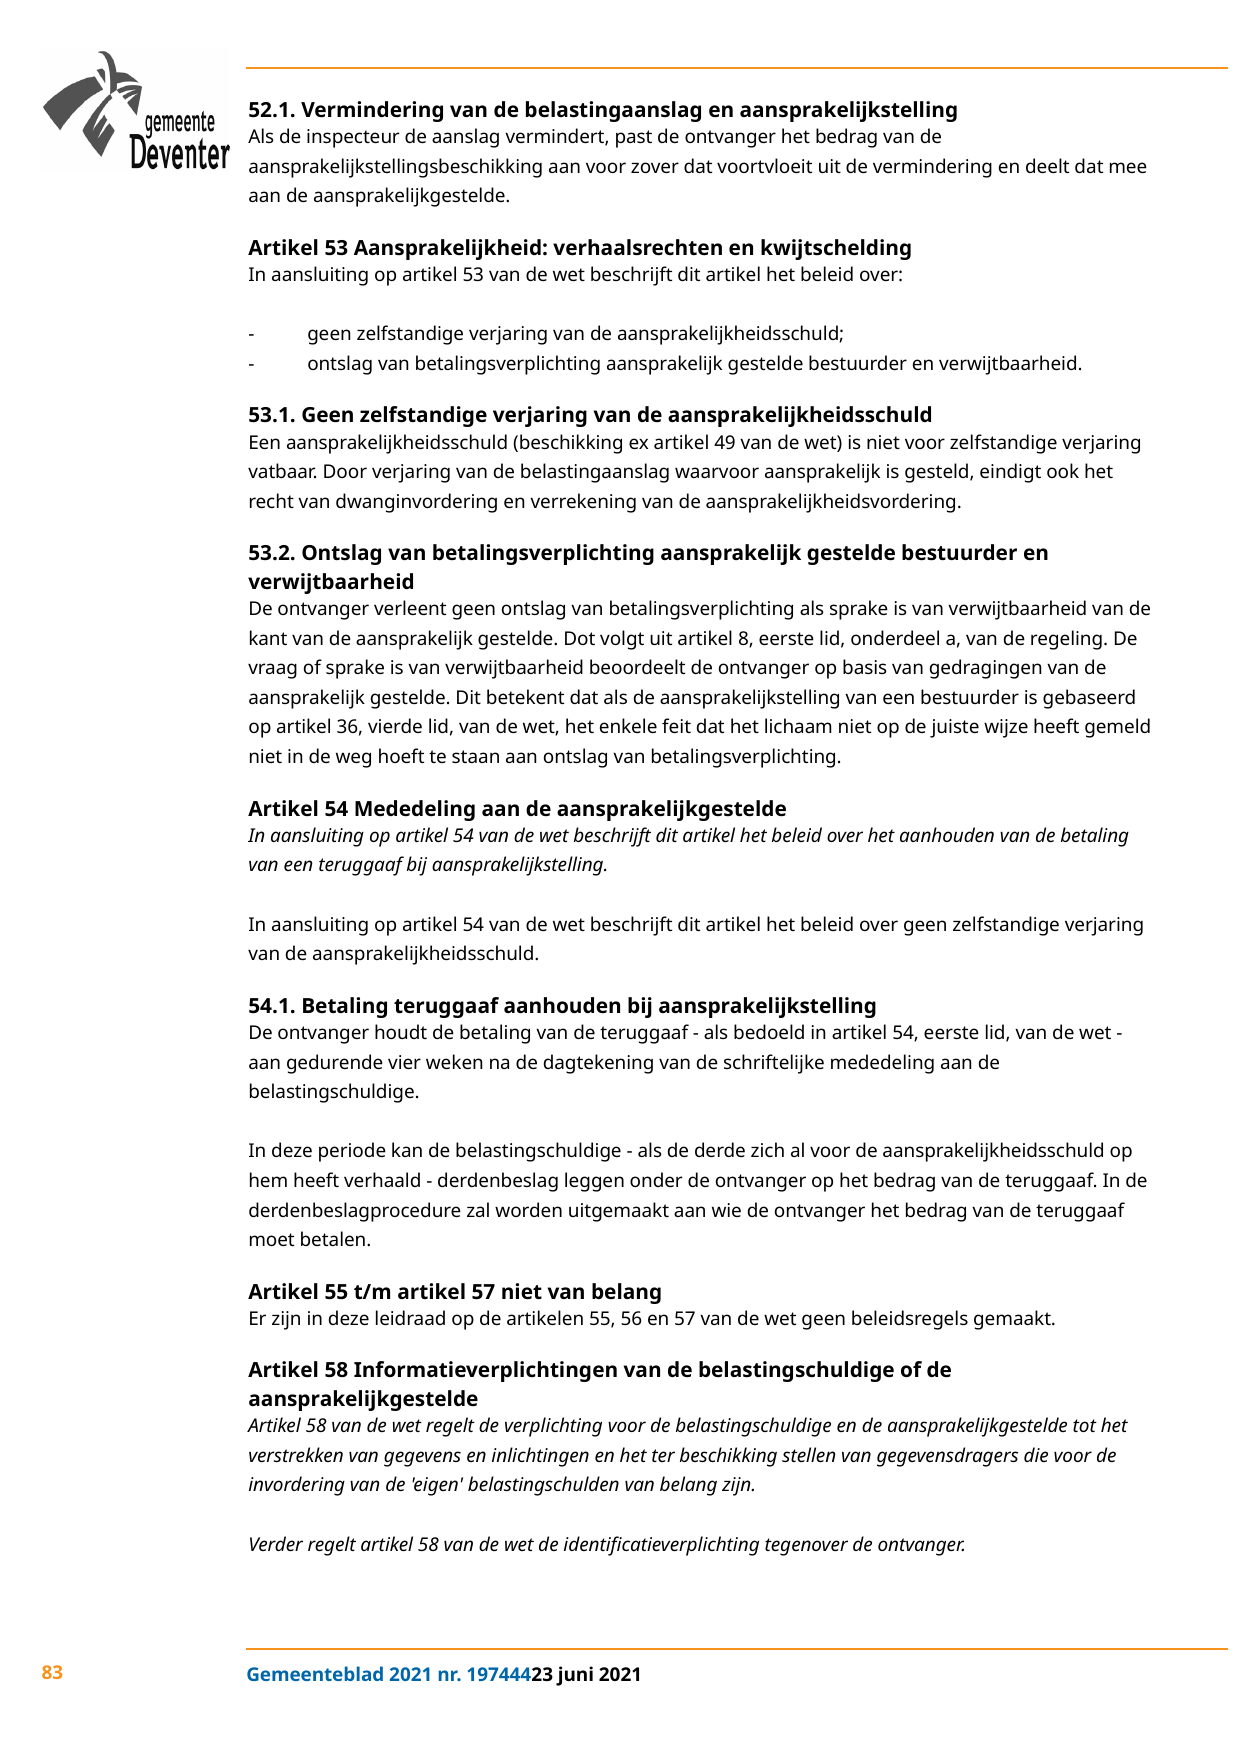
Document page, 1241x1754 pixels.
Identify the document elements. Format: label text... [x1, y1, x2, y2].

text 53.2. Ontslag van betalingsverplichting aansprakelijk gestelde bestuurder en verwijtbaarheid [248, 538, 1152, 595]
text 54.1. Betaling teruggaaf aanhouden bij aansprakelijkstelling [248, 991, 1152, 1019]
text De ontvanger houdt de betaling van de teruggaaf - als bedoeld in artikel 54, eerste lid, van de wet - aan gedurende vier weken na de dagtekening van de schriftelijke mededeling aan de belastingschuldige. [248, 1019, 1152, 1104]
text Artikel 58 van de wet regelt de verplichting voor de belastingschuldige en de aansprakelijkgestelde tot het verstrekken van gegevens en inlichtingen en het ter beschikking stellen van gegevensdragers die voor de invordering van de 'eigen' belastingschulden van belang zijn. [248, 1412, 1152, 1497]
list ontslag van betalingsverplichting aansprakelijk gestelde bestuurder en verwijtbaarheid. [248, 350, 1152, 376]
text 52.1. Vermindering van de belastingaanslag en aansprakelijkstelling [248, 95, 1152, 123]
text 53.1. Geen zelfstandige verjaring van de aansprakelijkheidsschuld [248, 400, 1152, 429]
text Als de inspecteur de aanslag vermindert, past de ontvanger het bedrag van de aansprakelijkstellingsbeschikking aan voor zover dat voortvloeit uit de vermindering en deelt dat mee aan de aansprakelijkgestelde. [248, 123, 1152, 208]
text De ontvanger verleent geen ontslag van betalingsverplichting als sprake is van verwijtbaarheid van de kant van de aansprakelijk gestelde. Dot volgt uit artikel 8, eerste lid, onderdeel a, van de regeling. De vraag of sprake is van verwijtbaarheid beoordeelt de ontvanger op basis van gedragingen van de aansprakelijk gestelde. Dit betekent dat als de aansprakelijkstelling van een bestuurder is gebaseerd op artikel 36, vierde lid, van de wet, het enkele feit dat het lichaam niet op de juiste wijze heeft gemeld niet in de weg hoeft te staan aan ontslag van betalingsverplichting. [248, 595, 1152, 769]
text In aansluiting op artikel 54 van de wet beschrijft dit artikel het beleid over het aanhouden van de betaling van een teruggaaf bij aansprakelijkstelling. [248, 822, 1152, 877]
text Er zijn in deze leidraad op de artikelen 55, 56 en 57 van de wet geen beleidsregels gemaakt. [248, 1305, 1152, 1331]
text Verder regelt artikel 58 van de wet de identificatieverplichting tegenover de ontvanger. [248, 1531, 1152, 1557]
picture [41, 47, 231, 172]
text Een aansprakelijkheidsschuld (beschikking ex artikel 49 van de wet) is niet voor zelfstandige verjaring vatbaar. Door verjaring van de belastingaanslag waarvoor aansprakelijk is gesteld, eindigt ook het recht van dwanginvordering en verrekening van de aansprakelijkheidsvordering. [248, 429, 1152, 514]
text In deze periode kan de belastingschuldige - als de derde zich al voor de aansprakelijkheidsschuld op hem heeft verhaald - derdenbeslag leggen onder de ontvanger op het bedrag van de teruggaaf. In de derdenbeslagprocedure zal worden uitgemaakt aan wie de ontvanger het bedrag van de teruggaaf moet betalen. [248, 1138, 1152, 1252]
text Artikel 54 Mededeling aan de aansprakelijkgestelde [248, 794, 1152, 822]
text Artikel 55 t/m artikel 57 niet van belang [248, 1277, 1152, 1305]
text In aansluiting op artikel 53 van de wet beschrijft dit artikel het beleid over: [248, 261, 1152, 287]
text Artikel 53 Aansprakelijkheid: verhaalsrechten en kwijtschelding [248, 233, 1152, 261]
list geen zelfstandige verjaring van de aansprakelijkheidsschuld; [248, 320, 1152, 346]
text In aansluiting op artikel 54 van de wet beschrijft dit artikel het beleid over geen zelfstandige verjaring van de aansprakelijkheidsschuld. [248, 911, 1152, 966]
text Artikel 58 Informatieverplichtingen van de belastingschuldige of de aansprakelijkgestelde [248, 1356, 1152, 1412]
